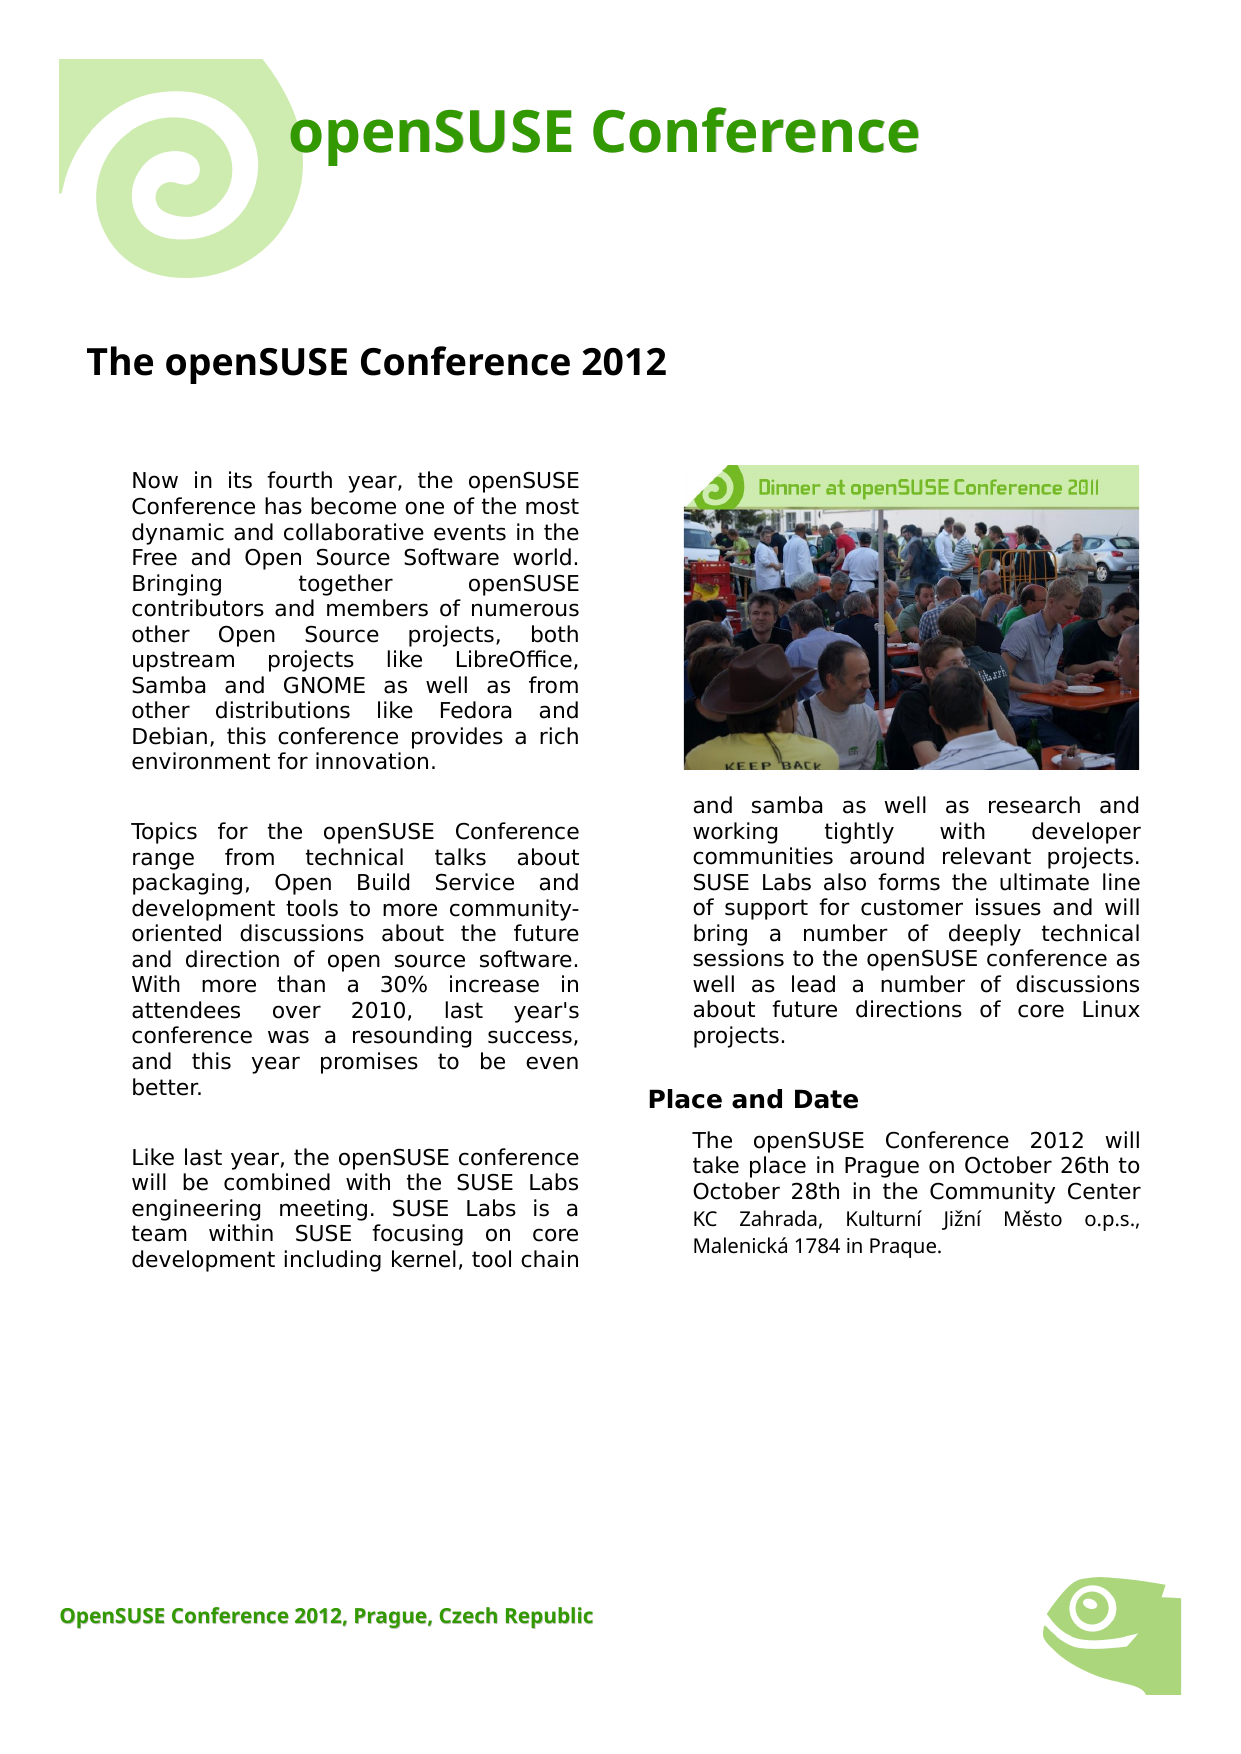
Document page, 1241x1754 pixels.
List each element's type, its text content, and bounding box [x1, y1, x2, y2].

picture [749, 1570, 1182, 1695]
text Topics for the openSUSE Conference range from technical talks about packaging, Open Build Service and development tools to more community-oriented discussions about the future and direction of open source software. With more than a 30% increase in attendees over 2010, last year's conference was a resounding success, and this year promises to be even better. [131, 819, 580, 1100]
text and samba as well as research and working tightly with developer communities around relevant projects. SUSE Labs also forms the ultimate line of support for customer issues and will bring a number of deeply technical sessions to the openSUSE conference as well as lead a number of discussions about future directions of core Linux projects. [692, 426, 1141, 1048]
text The openSUSE Conference 2012 will take place in Prague on October 26th to October 28th in the Community Center KC Zahrada, Kulturní Jižní Město o.p.s., Malenická 1784 in Praque. [692, 1128, 1141, 1260]
subtitle The openSUSE Conference 2012 [86, 335, 1181, 386]
text Like last year, the openSUSE conference will be combined with the SUSE Labs engineering meeting. SUSE Labs is a team within SUSE focusing on core development including kernel, tool chain [131, 1144, 580, 1272]
picture [59, 59, 819, 311]
text Now in its fourth year, the openSUSE Conference has become one of the most dynamic and collaborative events in the Free and Open Source Software world. Bringing together openSUSE contributors and members of numerous other Open Source projects, both upstream projects like LibreOffice, Samba and GNOME as well as from other distributions like Fedora and Debian, this conference provides a rich environment for innovation. [131, 469, 580, 775]
picture [683, 465, 1140, 770]
subtitle Place and Date [647, 1085, 1181, 1114]
